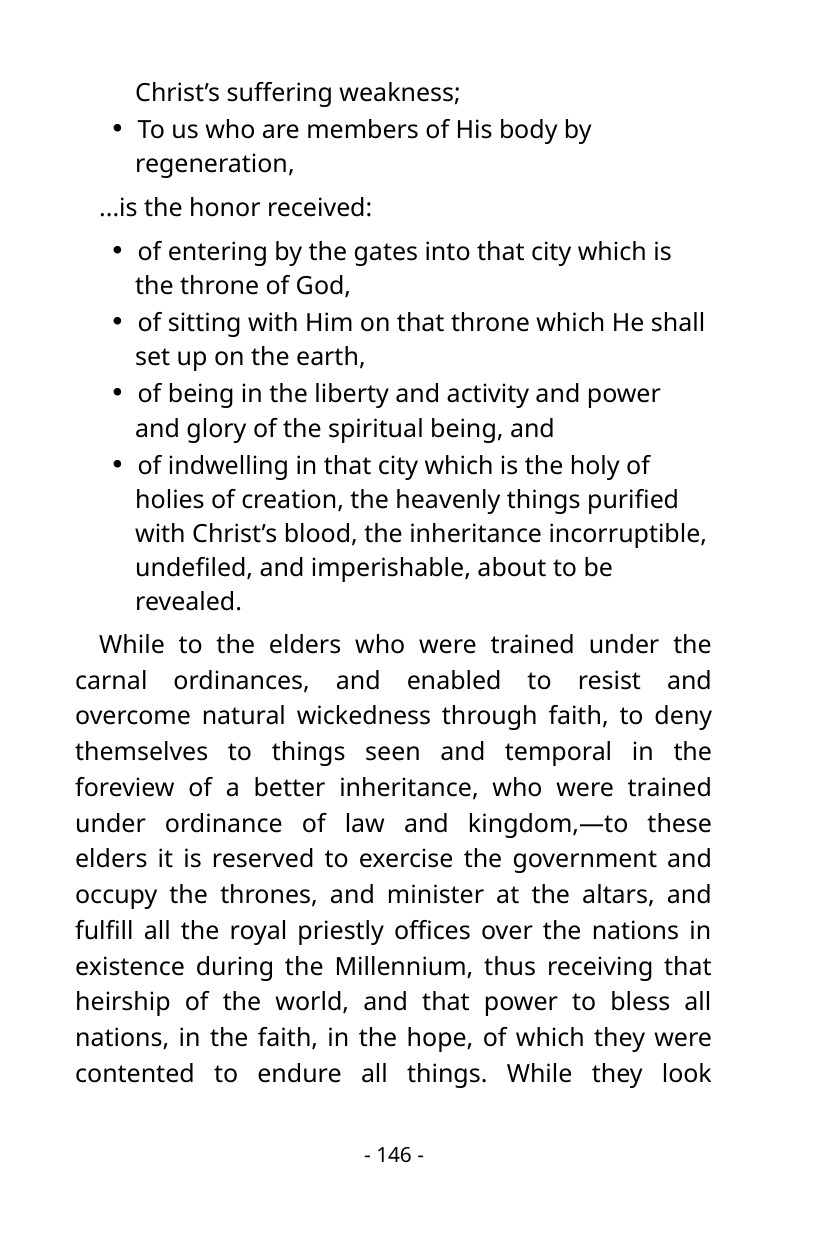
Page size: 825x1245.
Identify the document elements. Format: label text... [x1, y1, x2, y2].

list of entering by the gates into that city which is the throne of God, [112, 234, 712, 302]
list of being in the liberty and activity and power and glory of the spiritual being, and [112, 376, 712, 444]
list Christ’s suffering weakness; [112, 75, 712, 109]
list of indwelling in that city which is the holy of holies of creation, the heavenly things purified with Christ’s blood, the inheritance incorruptible, undefiled, and imperishable, about to be revealed. [112, 447, 712, 618]
list of sitting with Him on that throne which He shall set up on the earth, [112, 305, 712, 373]
text ...is the honor received: [75, 189, 712, 223]
list To us who are members of His body by regeneration, [112, 112, 712, 180]
text While to the elders who were trained under the carnal ordinances, and enabled to resist and overcome natural wickedness through faith, to deny themselves to things seen and temporal in the foreview of a better inheritance, who were trained under ordinance of law and kingdom,—to these elders it is reserved to exercise the government and occupy the thrones, and minister at the altars, and fulfill all the royal priestly offices over the nations in existence during the Millennium, thus receiving that heirship of the world, and that power to bless all nations, in the faith, in the hope, of which they were contented to endure all things. While they look [75, 627, 712, 1089]
